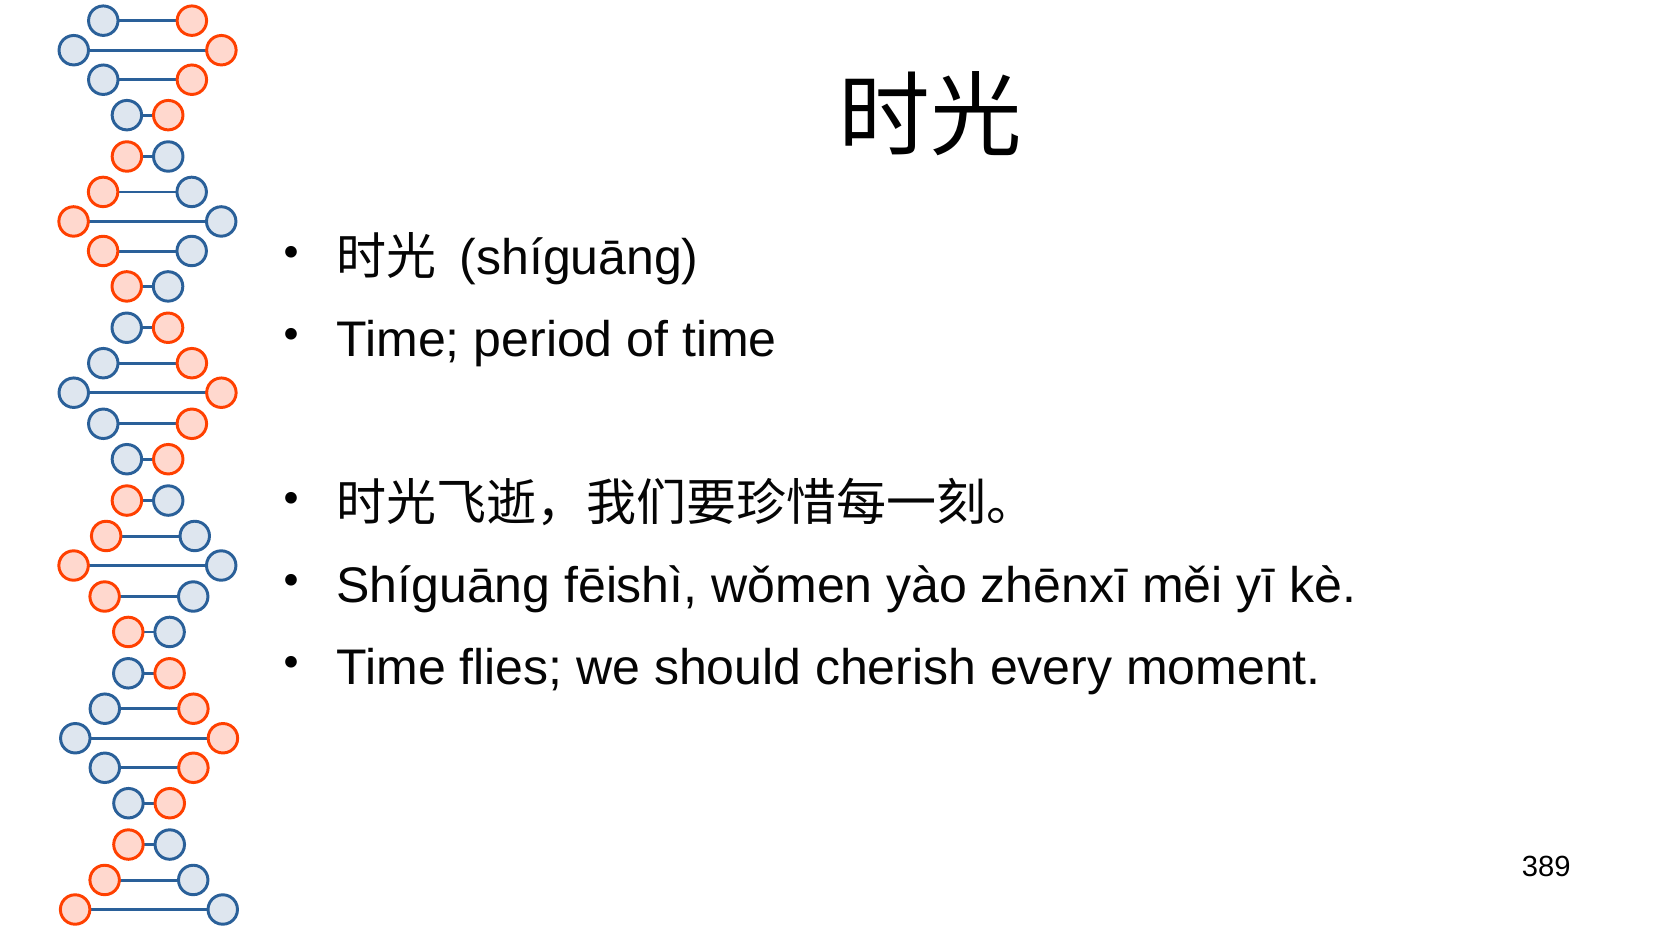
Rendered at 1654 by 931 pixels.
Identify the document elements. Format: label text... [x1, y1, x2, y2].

list 时光 (shíguāng) Time; period of time 时光飞逝，我们要珍惜每一刻。 Shíguāng fēishì, wǒmen yào zhēnxī měi yī kè. Time flies; we should cherish every moment. [265, 224, 1595, 764]
title 时光 [265, 35, 1595, 189]
